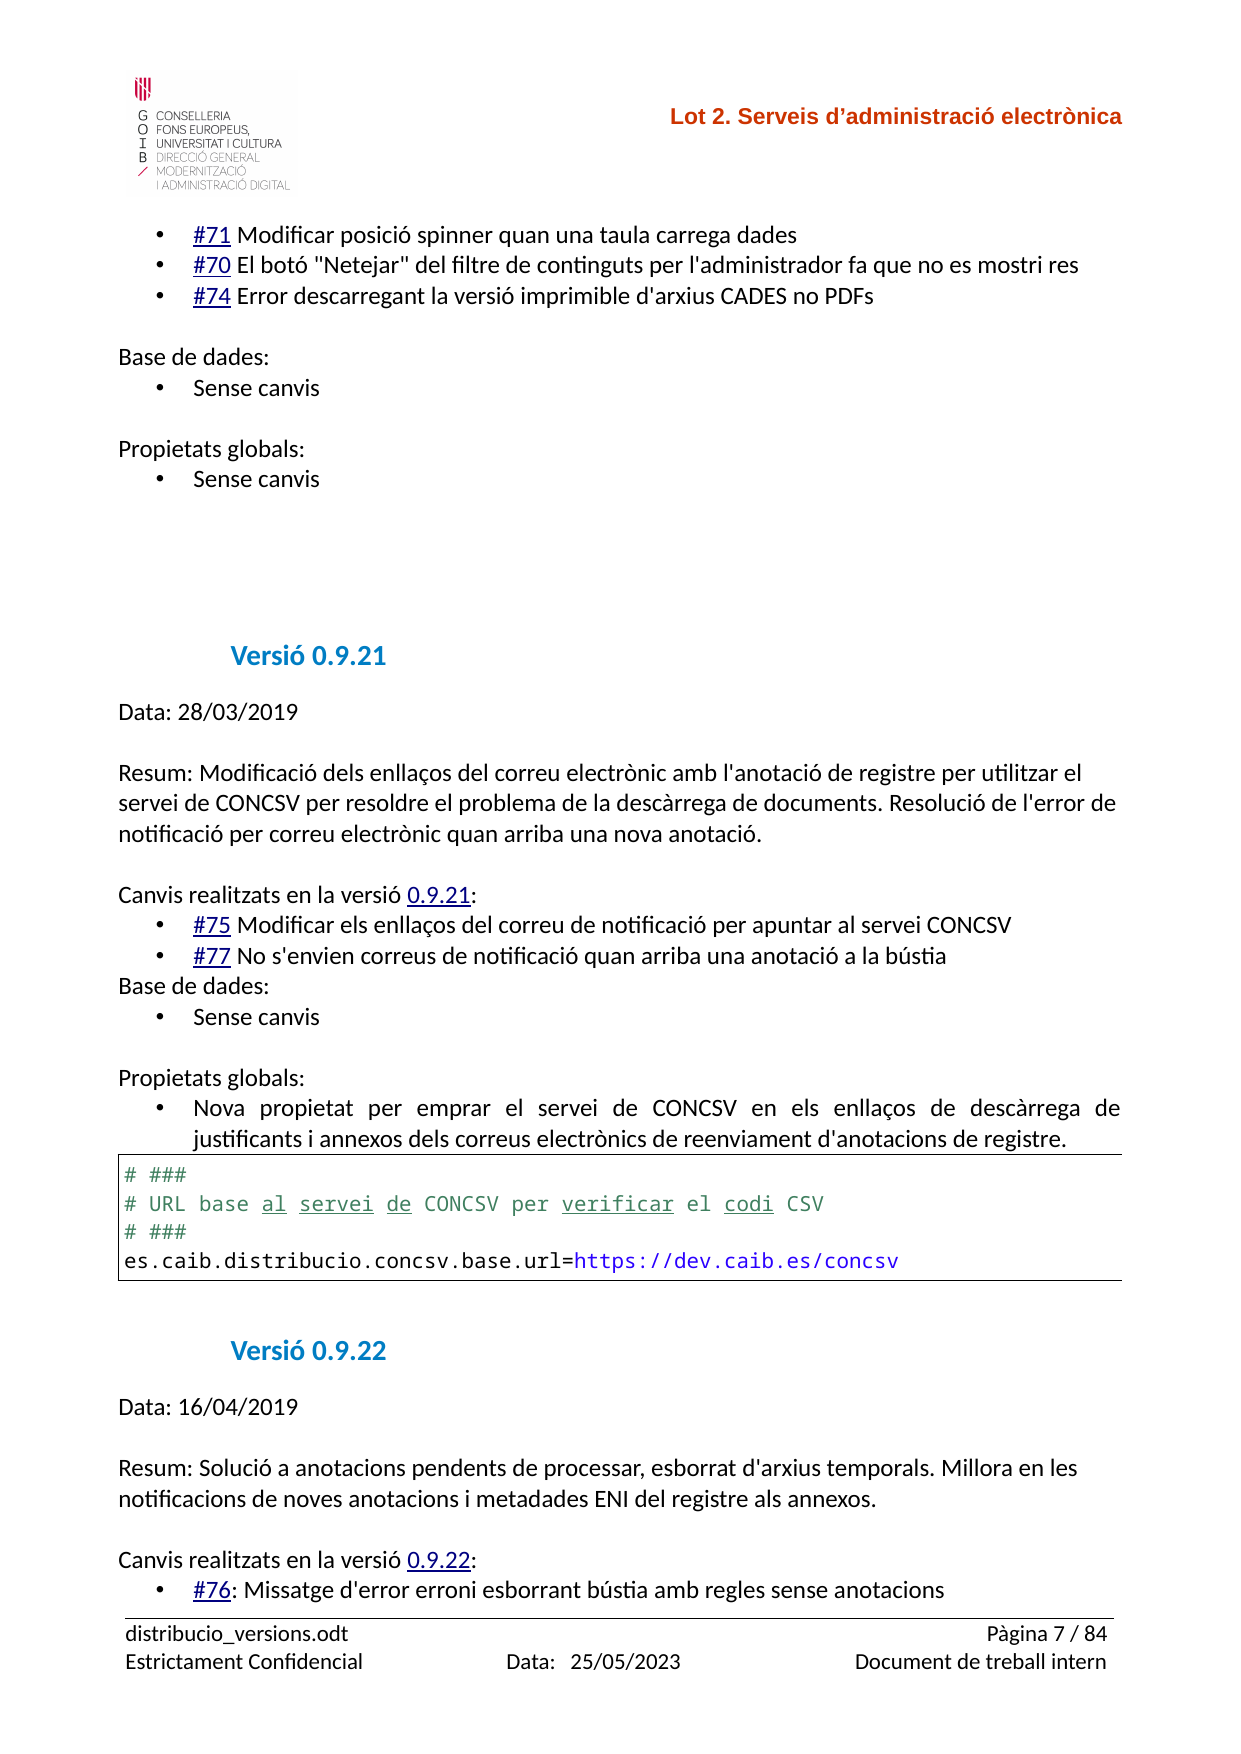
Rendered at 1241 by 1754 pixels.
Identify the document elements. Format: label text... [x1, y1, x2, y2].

text Resum: Solució a anotacions pendents de processar, esborrat d'arxius temporals. Millora en les notificacions de noves anotacions i metadades ENI del registre als annexos. [118, 1452, 1122, 1513]
text Canvis realitzats en la versió 0.9.21: [118, 879, 1122, 909]
list #77 No s'envien correus de notificació quan arriba una anotació a la bústia [156, 940, 1122, 971]
text Propietats globals: [118, 1062, 1122, 1093]
subtitle Versió 0.9.21 [153, 637, 1122, 672]
list #76: Missatge d'error erroni esborrant bústia amb regles sense anotacions [156, 1574, 1122, 1605]
list Sense canvis [156, 1001, 1122, 1032]
subtitle Versió 0.9.22 [153, 1332, 1122, 1368]
list #71 Modificar posició spinner quan una taula carrega dades [156, 219, 1122, 250]
text Data: 28/03/2019 [118, 696, 1122, 726]
picture [126, 70, 299, 197]
text Canvis realitzats en la versió 0.9.22: [118, 1544, 1122, 1574]
text Base de dades: [118, 971, 1122, 1001]
text Base de dades: [118, 341, 1122, 372]
list #75 Modificar els enllaços del correu de notificació per apuntar al servei CONCSV [156, 909, 1122, 940]
list Sense canvis [156, 372, 1122, 402]
table_header # ### # URL base al servei de CONCSV per verificar el codi CSV # ### es.caib.distribucio.concsv.base.url=https://dev.caib.es/concsv [119, 1155, 1122, 1280]
list Sense canvis [156, 463, 1122, 494]
text Resum: Modificació dels enllaços del correu electrònic amb l'anotació de registre per utilitzar el servei de CONCSV per resoldre el problema de la descàrrega de documents. Resolució de l'error de notificació per correu electrònic quan arriba una nova anotació. [118, 757, 1122, 848]
list Nova propietat per emprar el servei de CONCSV en els enllaços de descàrrega de justificants i annexos dels correus electrònics de reenviament d'anotacions de registre. [156, 1093, 1122, 1154]
list #74 Error descarregant la versió imprimible d'arxius CADES no PDFs [156, 280, 1122, 311]
list #70 El botó "Netejar" del filtre de continguts per l'administrador fa que no es mostri res [156, 250, 1122, 280]
text Propietats globals: [118, 433, 1122, 463]
text Data: 16/04/2019 [118, 1391, 1122, 1422]
